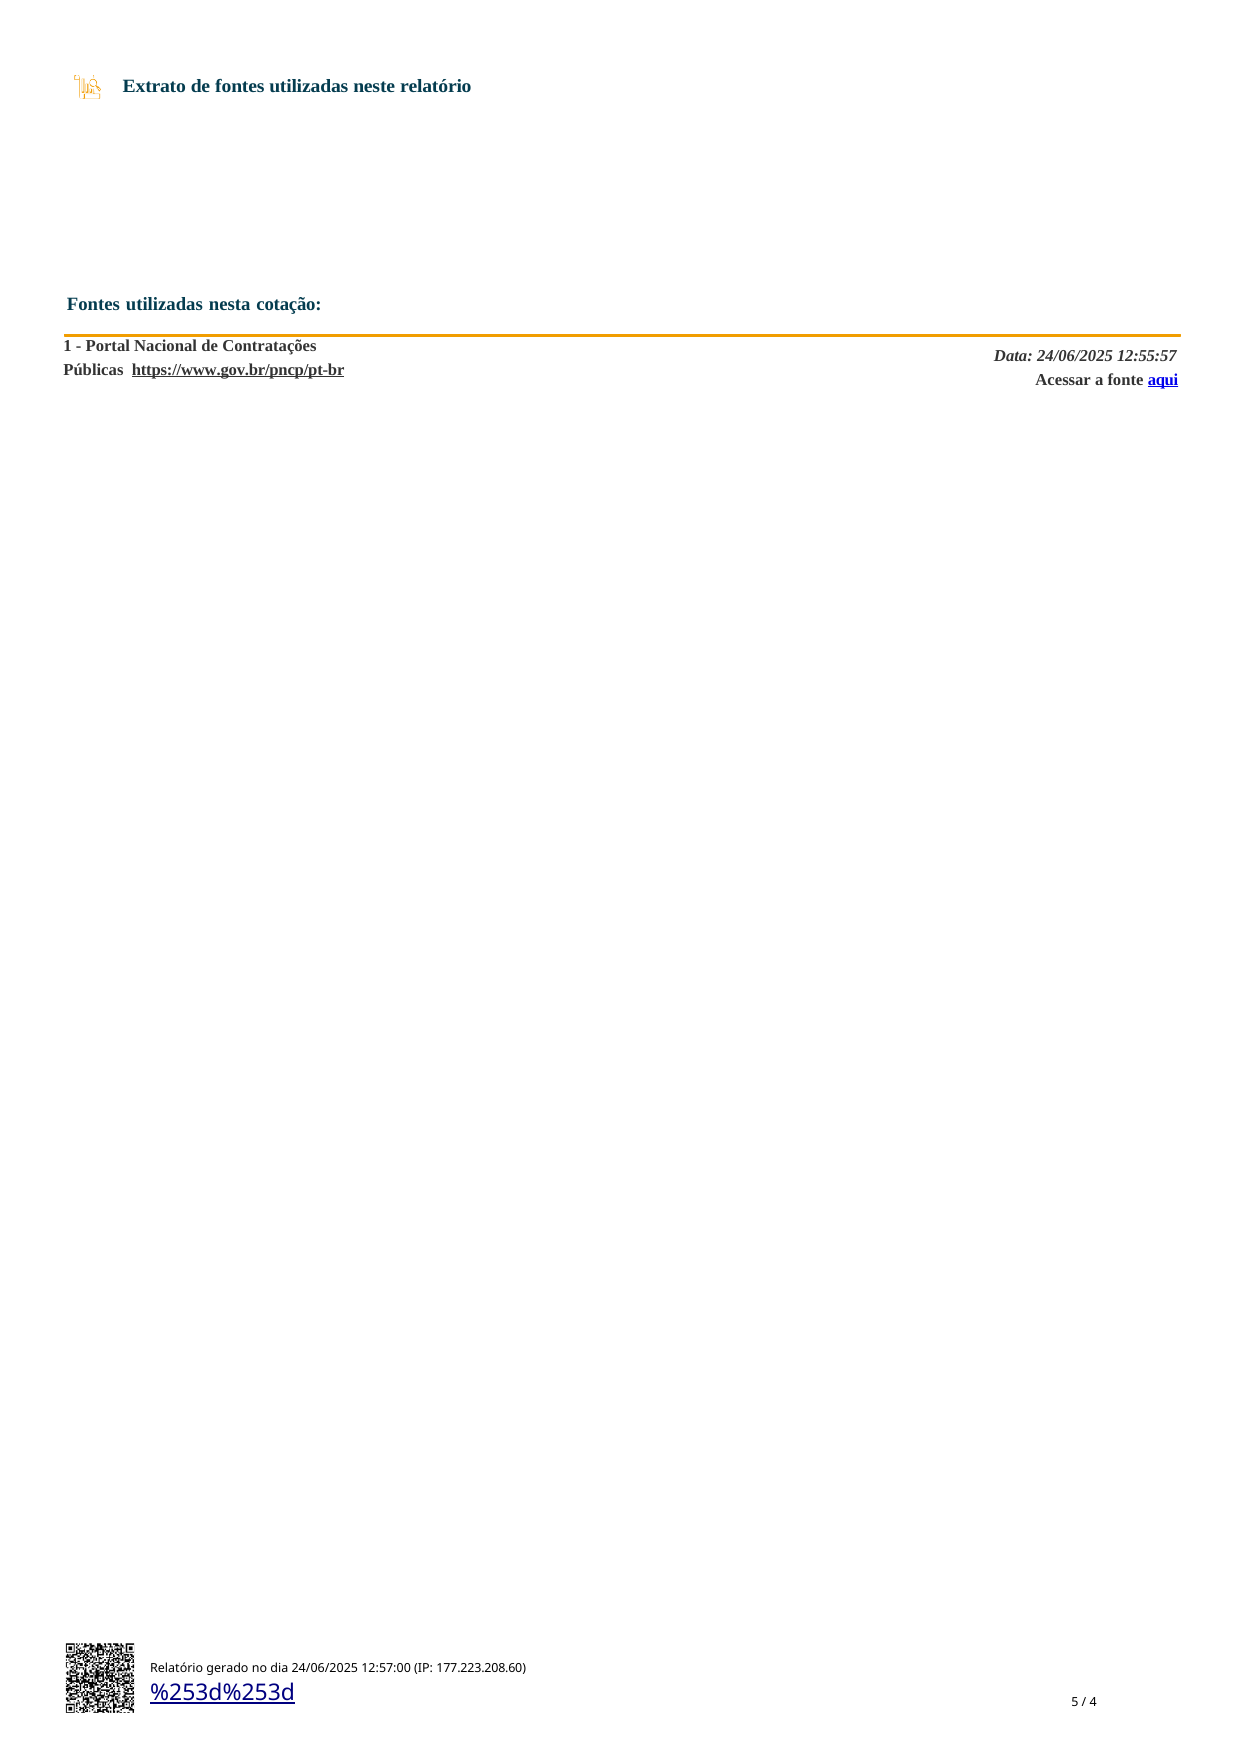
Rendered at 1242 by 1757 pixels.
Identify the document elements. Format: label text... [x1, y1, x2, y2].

text ATENÇÃO - O Banco de Preços é uma solução tecnológica que atende aos parâmetros de pesquisa dispostos em Leis vigentes, Instruções Normativas, Acórdãos, Regulamentos, Decretos e Portarias. Sendo assim, por reunir diversas fontes governamentais, complementares e sites de domínio amplo, o sistema não é considerado uma fonte e, sim, um meio para que as pesquisas sejam realizadas de forma segura, ágil e eficaz. [81, 129, 1155, 220]
text Data: 24/06/2025 12:55:57 [990, 346, 1178, 365]
text Acessar a fonte aqui [990, 369, 1178, 389]
text 1 - Portal Nacional de Contratações Públicas https://www.gov.br/pncp/pt-br [63, 336, 379, 379]
text Fontes utilizadas nesta cotação: [67, 293, 1183, 314]
text Extrato de fontes utilizadas neste relatório [122, 75, 1183, 97]
